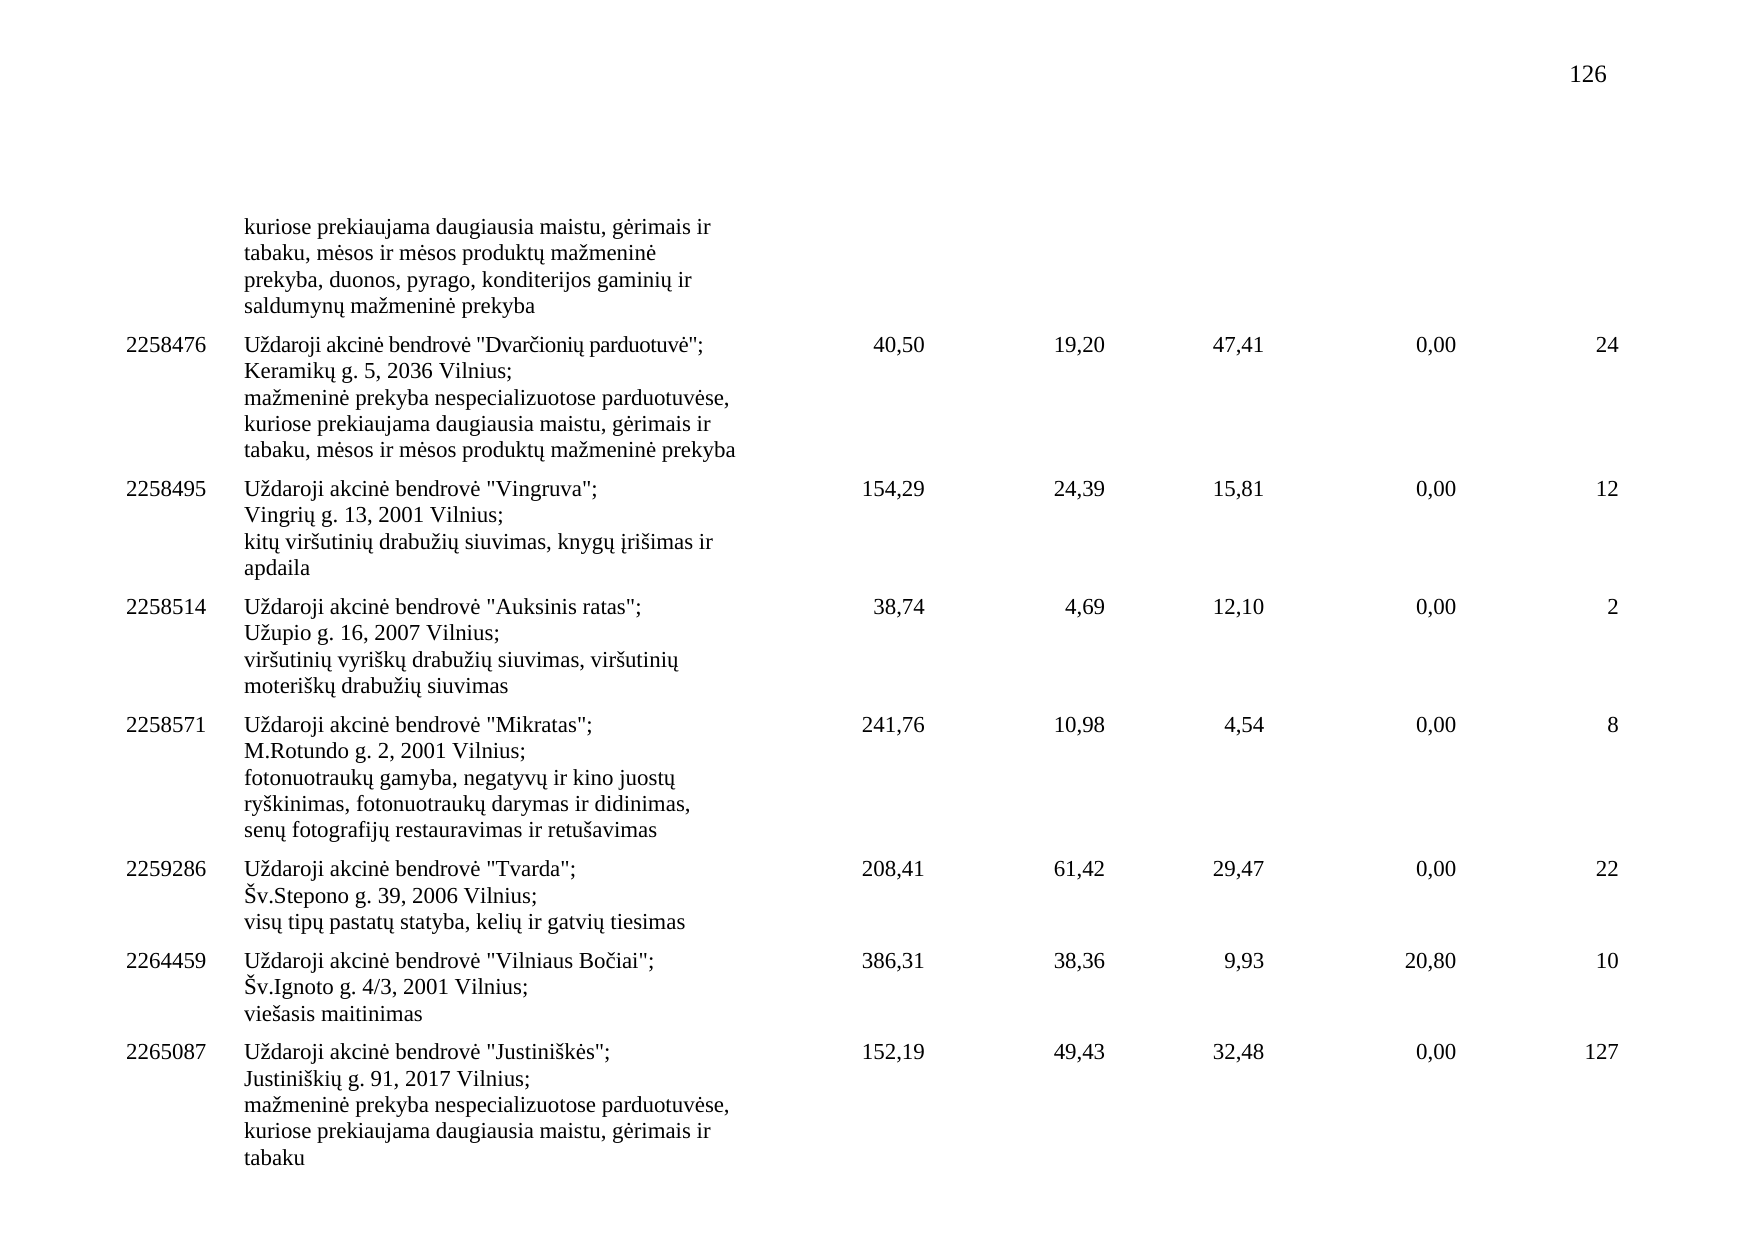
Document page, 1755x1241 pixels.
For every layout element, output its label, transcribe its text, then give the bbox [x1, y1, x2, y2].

table_cell 208,41 [750, 849, 941, 941]
table_cell Uždaroji akcinė bendrovė "Vingruva"; Vingrių g. 13, 2001 Vilnius; kitų viršutinių drabužių siuvimas, knygų įrišimas ir apdaila [233, 469, 749, 587]
table_cell 32,48 [1122, 1032, 1281, 1176]
table_cell 2 [1473, 587, 1636, 705]
table_cell 15,81 [1122, 469, 1281, 587]
table_cell 0,00 [1281, 325, 1473, 469]
table_cell 152,19 [750, 1032, 941, 1176]
table_cell 24,39 [941, 469, 1122, 587]
table_cell Uždaroji akcinė bendrovė "Justiniškės"; Justiniškių g. 91, 2017 Vilnius; mažmeninė prekyba nespecializuotose parduotuvėse, kuriose prekiaujama daugiausia maistu, gėrimais ir tabaku [233, 1032, 749, 1176]
table_cell Uždaroji akcinė bendrovė "Mikratas"; M.Rotundo g. 2, 2001 Vilnius; fotonuotraukų gamyba, negatyvų ir kino juostų ryškinimas, fotonuotraukų darymas ir didinimas, senų fotografijų restauravimas ir retušavimas [233, 705, 749, 849]
table_cell 2259286 [100, 849, 233, 941]
table_cell 9,93 [1122, 941, 1281, 1032]
table_cell Uždaroji akcinė bendrovė "Auksinis ratas"; Užupio g. 16, 2007 Vilnius; viršutinių vyriškų drabužių siuvimas, viršutinių moteriškų drabužių siuvimas [233, 587, 749, 705]
table_cell 0,00 [1281, 705, 1473, 849]
table_cell 2258495 [100, 469, 233, 587]
table_cell 22 [1473, 849, 1636, 941]
table_cell 8 [1473, 705, 1636, 849]
table_cell 4,54 [1122, 705, 1281, 849]
table_cell 386,31 [750, 941, 941, 1032]
table_cell 38,74 [750, 587, 941, 705]
table_cell 19,20 [941, 325, 1122, 469]
table_cell 20,80 [1281, 941, 1473, 1032]
table_cell 38,36 [941, 941, 1122, 1032]
table_cell [1473, 207, 1636, 325]
table_cell 0,00 [1281, 849, 1473, 941]
table_cell 0,00 [1281, 587, 1473, 705]
table_cell Uždaroji akcinė bendrovė "Dvarčionių parduotuvė"; Keramikų g. 5, 2036 Vilnius; mažmeninė prekyba nespecializuotose parduotuvėse, kuriose prekiaujama daugiausia maistu, gėrimais ir tabaku, mėsos ir mėsos produktų mažmeninė prekyba [233, 325, 749, 469]
table_cell [941, 207, 1122, 325]
table_cell 2265087 [100, 1032, 233, 1176]
table_cell 0,00 [1281, 469, 1473, 587]
table_cell 4,69 [941, 587, 1122, 705]
table_cell 47,41 [1122, 325, 1281, 469]
table_cell 2258514 [100, 587, 233, 705]
table_cell 49,43 [941, 1032, 1122, 1176]
table_cell 24 [1473, 325, 1636, 469]
table_cell 10,98 [941, 705, 1122, 849]
table_cell 12,10 [1122, 587, 1281, 705]
table_cell 154,29 [750, 469, 941, 587]
table_cell 0,00 [1281, 1032, 1473, 1176]
table_cell 2258571 [100, 705, 233, 849]
table_cell 241,76 [750, 705, 941, 849]
table_cell [750, 207, 941, 325]
table_cell [1281, 207, 1473, 325]
table_cell 2264459 [100, 941, 233, 1032]
table_cell 12 [1473, 469, 1636, 587]
table_cell 40,50 [750, 325, 941, 469]
table_cell 61,42 [941, 849, 1122, 941]
table_cell 10 [1473, 941, 1636, 1032]
table_cell [1122, 207, 1281, 325]
table_cell [100, 207, 233, 325]
table_cell Uždaroji akcinė bendrovė "Tvarda"; Šv.Stepono g. 39, 2006 Vilnius; visų tipų pastatų statyba, kelių ir gatvių tiesimas [233, 849, 749, 941]
table_cell 29,47 [1122, 849, 1281, 941]
table_cell kuriose prekiaujama daugiausia maistu, gėrimais ir tabaku, mėsos ir mėsos produktų mažmeninė prekyba, duonos, pyrago, konditerijos gaminių ir saldumynų mažmeninė prekyba [233, 207, 749, 325]
table_cell 127 [1473, 1032, 1636, 1176]
table_cell 2258476 [100, 325, 233, 469]
table_cell Uždaroji akcinė bendrovė "Vilniaus Bočiai"; Šv.Ignoto g. 4/3, 2001 Vilnius; viešasis maitinimas [233, 941, 749, 1032]
